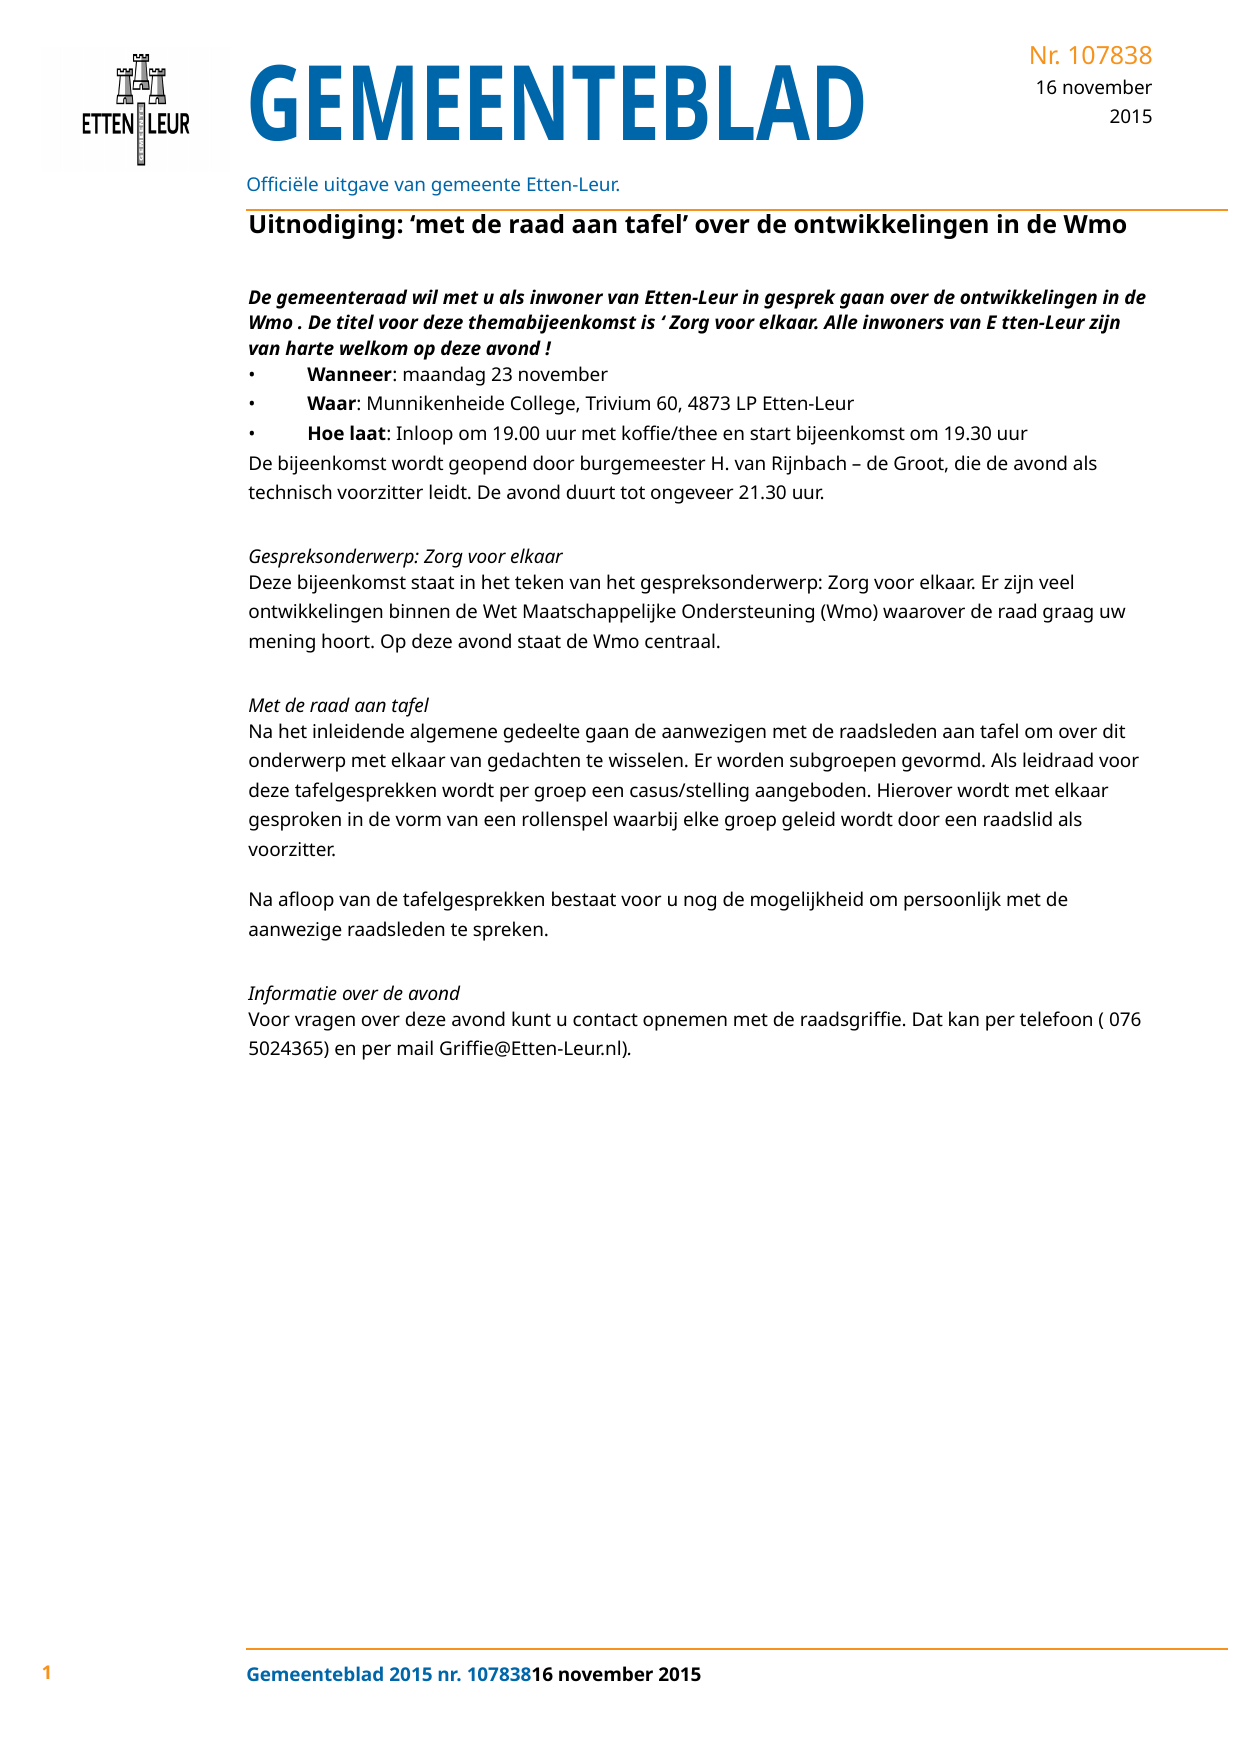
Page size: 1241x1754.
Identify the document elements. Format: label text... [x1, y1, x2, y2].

text Gespreksonderwerp: Zorg voor elkaar [248, 543, 1152, 569]
text Na afloop van de tafelgesprekken bestaat voor u nog de mogelijkheid om persoonlijk met de aanwezige raadsleden te spreken. [248, 887, 1152, 942]
text De bijeenkomst wordt geopend door burgemeester H. van Rijnbach – de Groot, die de avond als technisch voorzitter leidt. De avond duurt tot ongeveer 21.30 uur. [248, 450, 1152, 505]
text Voor vragen over deze avond kunt u contact opnemen met de raadsgriffie. Dat kan per telefoon ( 076 5024365) en per mail Griffie@Etten-Leur.nl). [248, 1006, 1152, 1061]
text Met de raad aan tafel [248, 692, 1152, 718]
list Waar: Munnikenheide College, Trivium 60, 4873 LP Etten-Leur [248, 391, 1152, 416]
list Wanneer: maandag 23 november [248, 361, 1152, 387]
text Deze bijeenkomst staat in het teken van het gespreksonderwerp: Zorg voor elkaar. Er zijn veel ontwikkelingen binnen de Wet Maatschappelijke Ondersteuning (Wmo) waarover de raad graag uw mening hoort. Op deze avond staat de Wmo centraal. [248, 569, 1152, 654]
picture [41, 47, 231, 172]
text Uitnodiging: ‘met de raad aan tafel’ over de ontwikkelingen in de Wmo [248, 211, 1152, 241]
text Informatie over de avond [248, 980, 1152, 1006]
text Na het inleidende algemene gedeelte gaan de aanwezigen met de raadsleden aan tafel om over dit onderwerp met elkaar van gedachten te wisselen. Er worden subgroepen gevormd. Als leidraad voor deze tafelgesprekken wordt per groep een casus/stelling aangeboden. Hierover wordt met elkaar gesproken in de vorm van een rollenspel waarbij elke groep geleid wordt door een raadslid als voorzitter. [248, 718, 1152, 862]
list Hoe laat: Inloop om 19.00 uur met koffie/thee en start bijeenkomst om 19.30 uur [248, 420, 1152, 446]
text De gemeenteraad wil met u als inwoner van Etten-Leur in gesprek gaan over de ontwikkelingen in de Wmo . De titel voor deze themabijeenkomst is ‘ Zorg voor elkaar. Alle inwoners van E tten-Leur zijn van harte welkom op deze avond ! [248, 284, 1152, 361]
